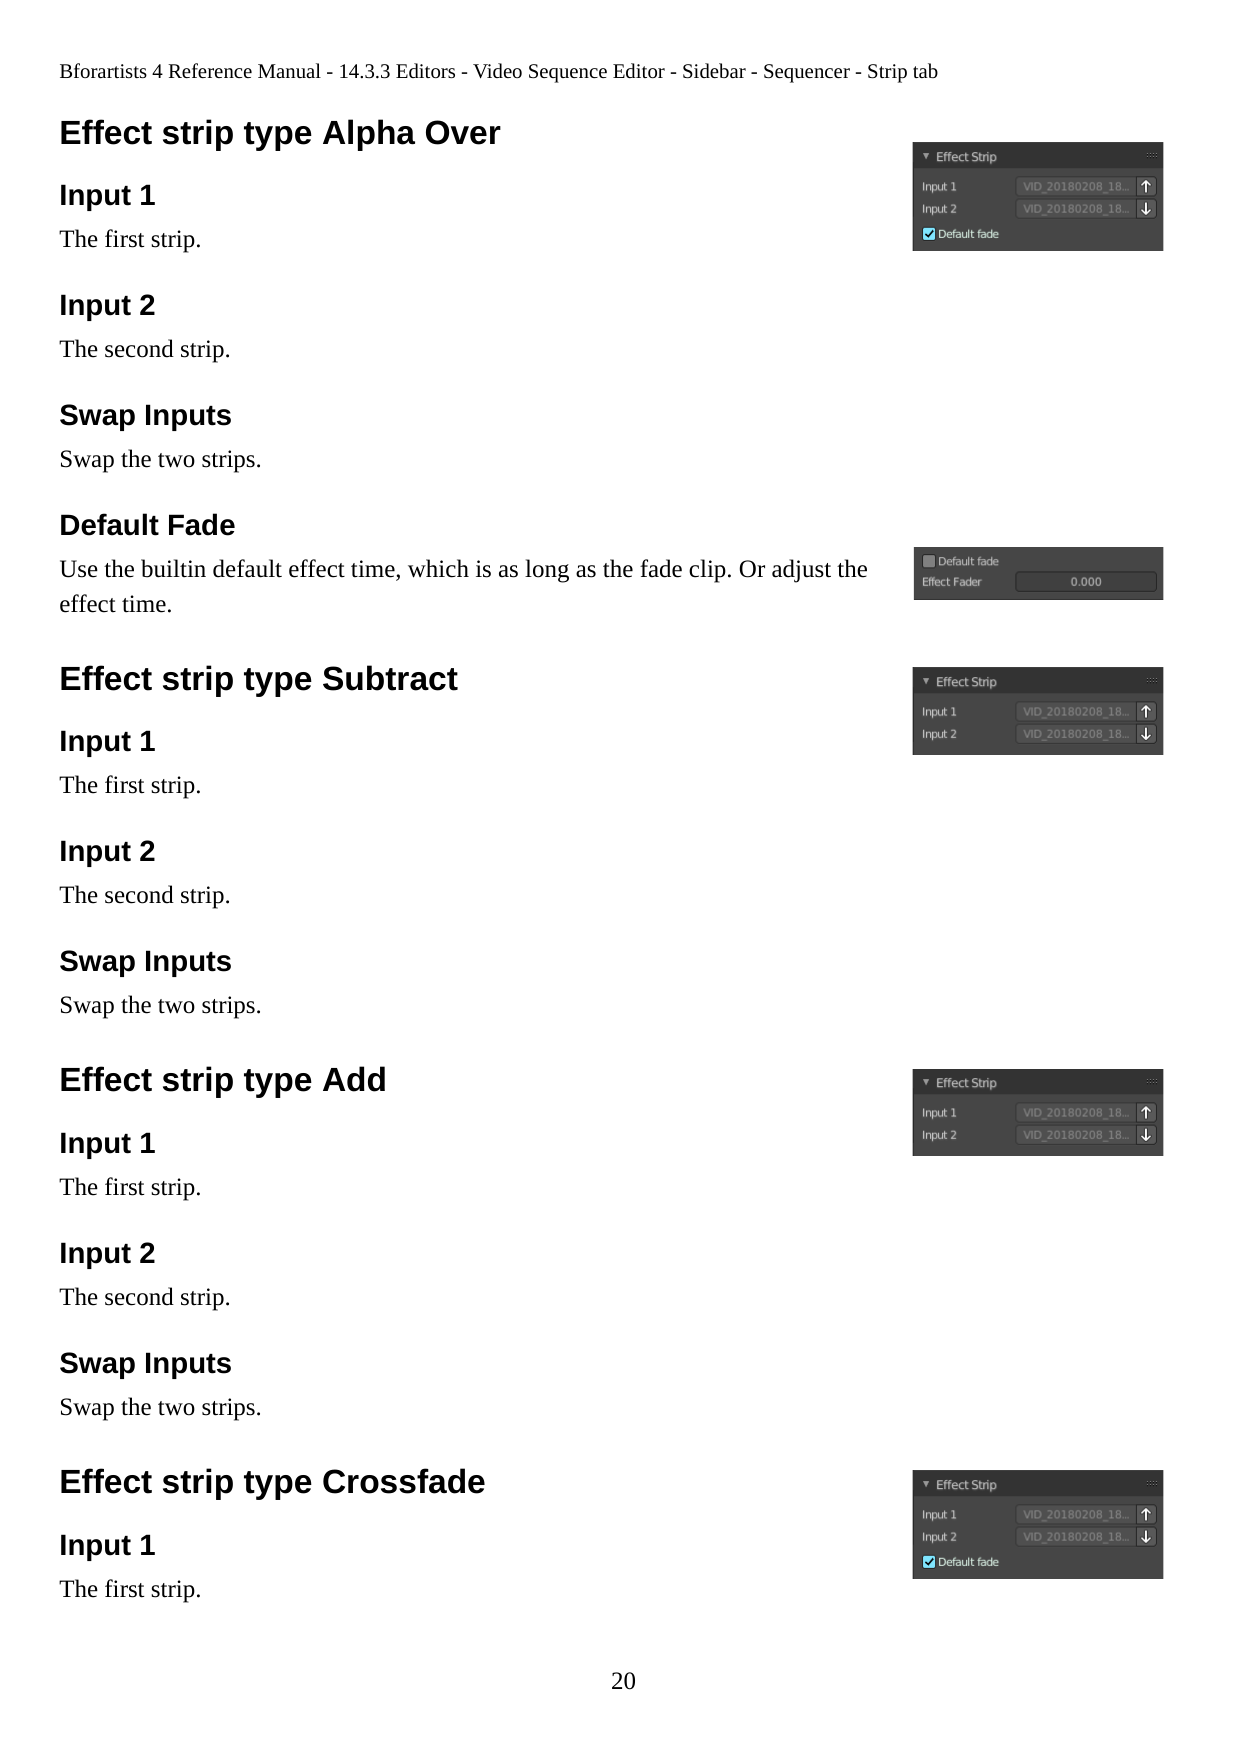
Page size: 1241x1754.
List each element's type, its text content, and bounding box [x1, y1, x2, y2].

subtitle Input 1 [59, 1528, 912, 1561]
text The first strip. [59, 771, 1181, 799]
subtitle Input 2 [59, 834, 1181, 868]
text Swap the two strips. [59, 990, 1181, 1019]
subtitle Input 1 [59, 1126, 1181, 1160]
text The second strip. [59, 334, 1181, 363]
picture [912, 1470, 1164, 1579]
text The second strip. [59, 881, 1181, 909]
text The first strip. [59, 224, 1181, 253]
subtitle [1164, 1528, 1181, 1561]
subtitle Effect strip type Add [59, 1060, 1181, 1099]
picture [912, 1069, 1164, 1156]
subtitle Swap Inputs [59, 398, 1181, 432]
subtitle Effect strip type Crossfade [59, 1462, 1181, 1501]
text Swap the two strips. [59, 444, 1181, 473]
subtitle Input 1 [59, 178, 912, 212]
text Swap the two strips. [59, 1392, 1181, 1421]
picture [912, 667, 1164, 755]
picture [912, 142, 1164, 251]
subtitle Input 1 [59, 724, 1181, 758]
subtitle Effect strip type Subtract [59, 659, 1181, 697]
text The first strip. [59, 1574, 1181, 1603]
subtitle [1164, 178, 1181, 212]
subtitle Input 2 [59, 1236, 1181, 1270]
subtitle Input 2 [59, 288, 1181, 322]
picture [913, 547, 1164, 600]
subtitle Swap Inputs [59, 1346, 1181, 1379]
subtitle Default Fade [59, 508, 1181, 542]
subtitle Effect strip type Alpha Over [59, 113, 1181, 151]
subtitle Swap Inputs [59, 944, 1181, 978]
text Use the builtin default effect time, which is as long as the fade clip. Or adjust the effect time. [59, 554, 1181, 617]
text The first strip. [59, 1172, 1181, 1201]
text The second strip. [59, 1282, 1181, 1311]
